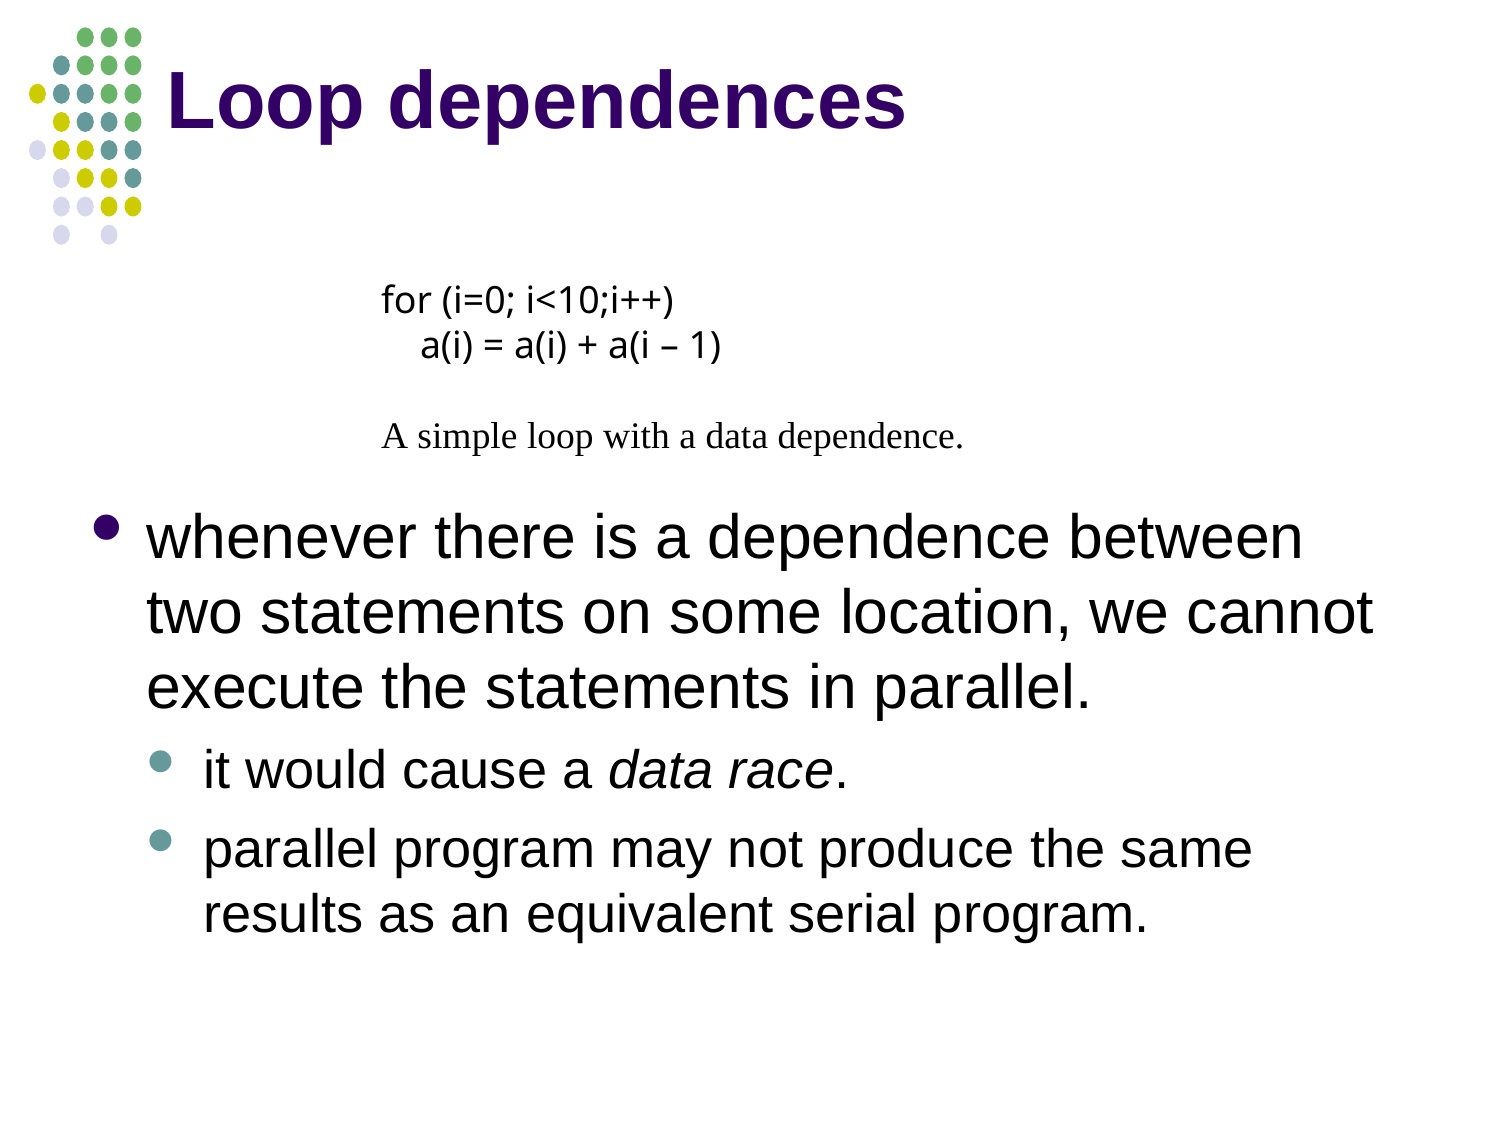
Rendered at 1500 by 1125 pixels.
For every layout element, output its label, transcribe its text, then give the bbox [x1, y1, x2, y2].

list whenever there is a dependence between two statements on some location, we cannot execute the statements in parallel. it would cause a data race. parallel program may not produce the same results as an equivalent serial program. [75, 488, 1426, 1006]
text_box for (i=0; i<10;i++) a(i) = a(i) + a(i – 1) A simple loop with a data dependence. [366, 267, 1087, 464]
title Loop dependences [151, 40, 1390, 176]
